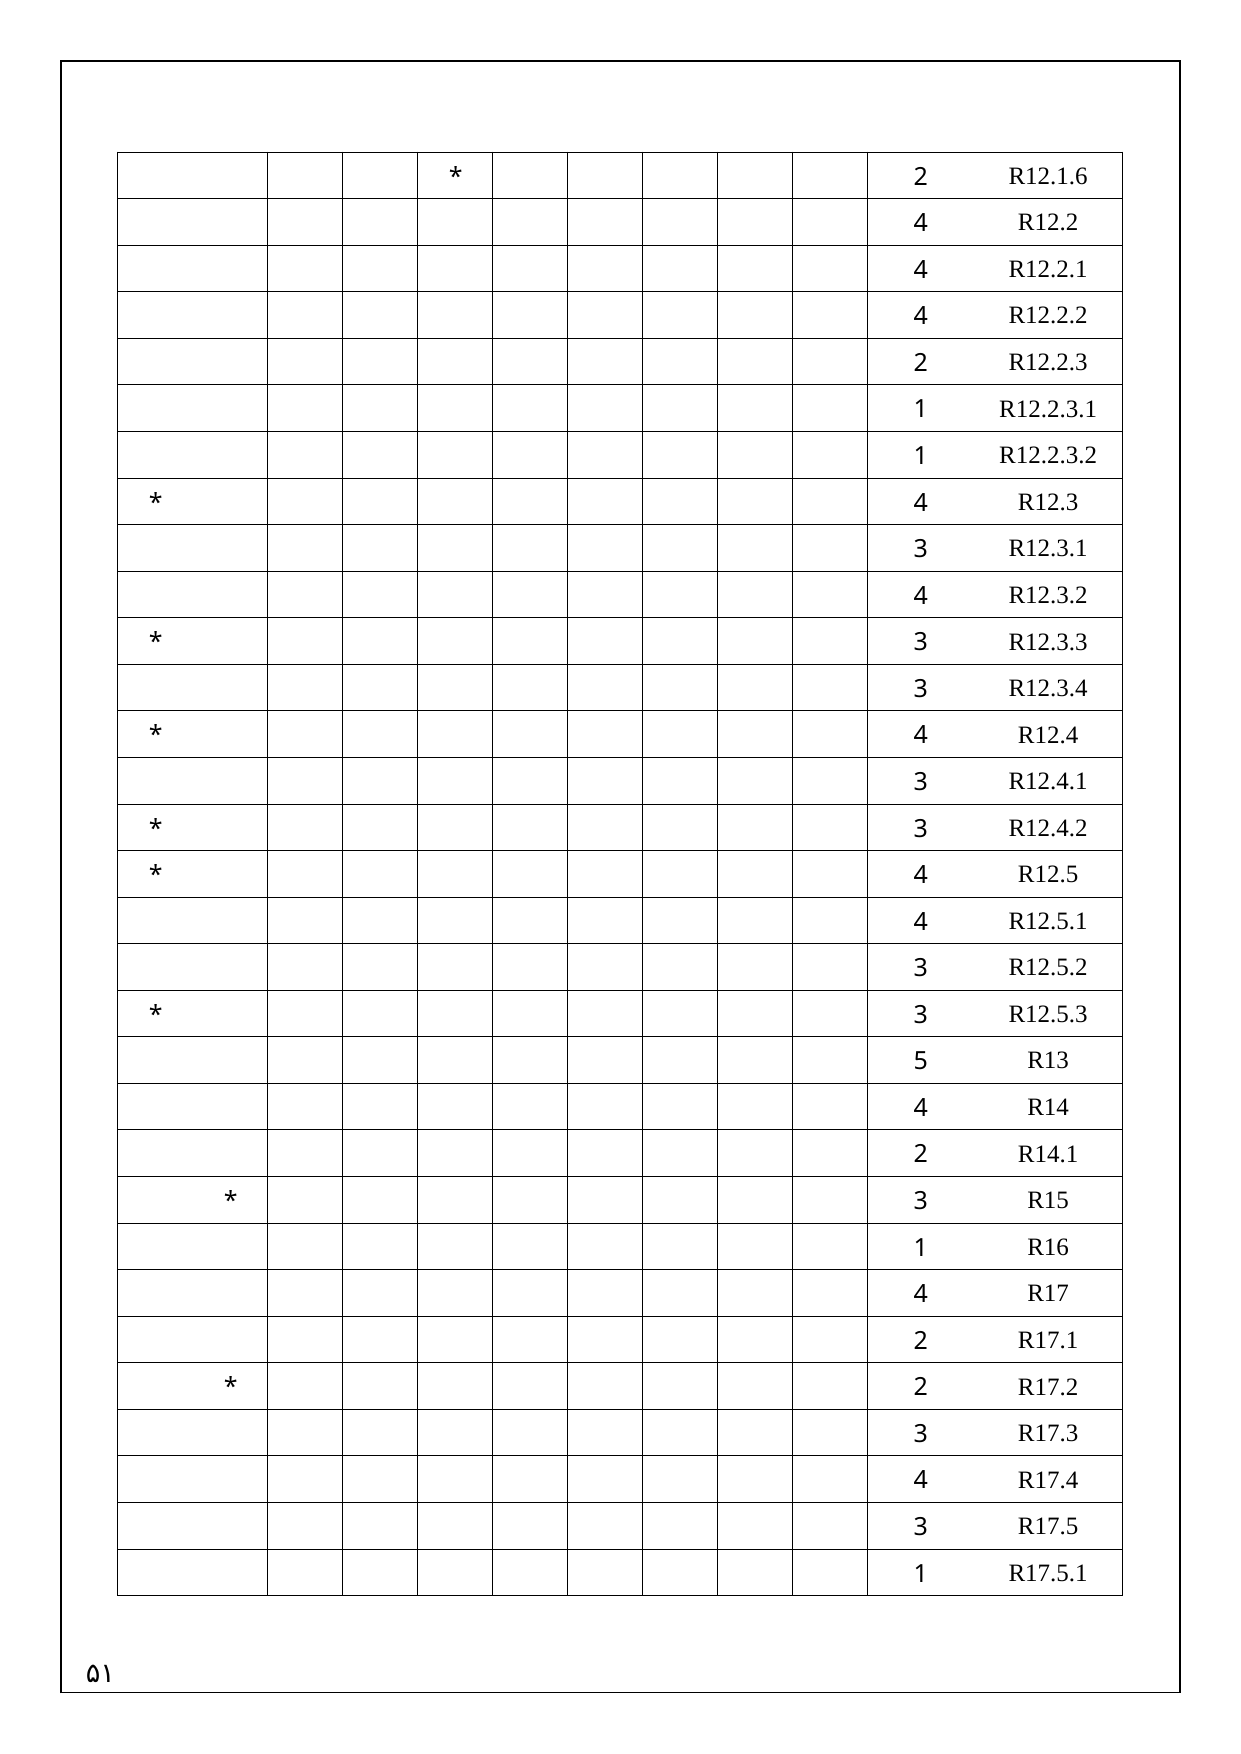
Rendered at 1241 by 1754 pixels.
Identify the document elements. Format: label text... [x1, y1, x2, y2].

table_cell [118, 898, 193, 943]
table_cell [568, 246, 642, 291]
table_cell [793, 1550, 867, 1595]
table_cell [268, 153, 342, 198]
table_cell [493, 1410, 567, 1455]
table_cell [718, 1224, 792, 1269]
table_cell [643, 525, 717, 571]
table_cell 4 [868, 851, 973, 897]
table_cell [343, 665, 417, 710]
table_cell R12.4.1 [973, 758, 1122, 803]
table_cell R12.2.3.1 [973, 385, 1122, 431]
table_cell [118, 1550, 193, 1595]
table_cell [268, 1503, 342, 1548]
table_cell [118, 1224, 193, 1269]
table_cell [343, 758, 417, 803]
table_cell [568, 385, 642, 431]
table_cell [193, 944, 267, 990]
table_cell [718, 199, 792, 245]
table_cell [343, 1317, 417, 1362]
table_cell [418, 851, 492, 897]
table_cell [418, 1224, 492, 1269]
table_cell R12.5.1 [973, 898, 1122, 943]
table_cell 1 [868, 432, 973, 477]
table_cell [493, 1130, 567, 1176]
table_cell [193, 339, 267, 384]
table_cell [418, 1084, 492, 1129]
table_cell [643, 851, 717, 897]
table_cell [193, 1456, 267, 1502]
table_cell [568, 525, 642, 571]
table_cell [418, 1177, 492, 1222]
table_cell [718, 805, 792, 850]
table_cell [268, 432, 342, 477]
table_cell [193, 199, 267, 245]
table_cell R12.3.1 [973, 525, 1122, 571]
table_cell [418, 1130, 492, 1176]
table_cell [493, 1456, 567, 1502]
table_cell [493, 525, 567, 571]
table_cell [568, 1317, 642, 1362]
table_cell R12.2.1 [973, 246, 1122, 291]
table_cell [343, 851, 417, 897]
table_cell 2 [868, 153, 973, 198]
table_cell [193, 1317, 267, 1362]
table_cell [268, 618, 342, 664]
table_cell * [118, 479, 193, 524]
table_cell [343, 1363, 417, 1409]
table_cell [343, 199, 417, 245]
table_cell [568, 991, 642, 1036]
table_cell [118, 1503, 193, 1548]
table_cell [568, 1503, 642, 1548]
table_cell [268, 1130, 342, 1176]
table_cell [118, 1410, 193, 1455]
table_cell [343, 898, 417, 943]
table_cell R15 [973, 1177, 1122, 1222]
table_cell [793, 1037, 867, 1083]
table_cell * [118, 851, 193, 897]
table_cell [793, 385, 867, 431]
table_cell [793, 851, 867, 897]
table_cell [493, 199, 567, 245]
table_cell [118, 665, 193, 710]
table_cell [343, 991, 417, 1036]
table_cell [268, 944, 342, 990]
table_cell [568, 479, 642, 524]
table_cell [568, 711, 642, 757]
table_cell [418, 432, 492, 477]
table_cell [643, 153, 717, 198]
table_cell 3 [868, 758, 973, 803]
table_cell [718, 898, 792, 943]
table_cell [643, 758, 717, 803]
table_cell 2 [868, 1130, 973, 1176]
table_cell [793, 246, 867, 291]
table_cell [418, 805, 492, 850]
table_cell [718, 525, 792, 571]
table_cell 4 [868, 1456, 973, 1502]
table_cell [493, 153, 567, 198]
table_cell [493, 991, 567, 1036]
table_cell 1 [868, 1224, 973, 1269]
table_cell [193, 1550, 267, 1595]
table_cell [793, 479, 867, 524]
table_cell [793, 1084, 867, 1129]
table_cell [718, 1456, 792, 1502]
table_cell R12.2.3 [973, 339, 1122, 384]
table_cell [493, 1037, 567, 1083]
table_cell * [118, 618, 193, 664]
table_cell [193, 1270, 267, 1316]
table_cell [343, 525, 417, 571]
table_cell [568, 898, 642, 943]
table_cell [643, 944, 717, 990]
table_cell [793, 153, 867, 198]
table_cell [193, 1503, 267, 1548]
table_cell [643, 1037, 717, 1083]
table_cell [118, 199, 193, 245]
table_cell R12.2.3.2 [973, 432, 1122, 477]
table_cell [643, 1410, 717, 1455]
table_cell [343, 339, 417, 384]
table_cell [643, 898, 717, 943]
table_cell R12.3.4 [973, 665, 1122, 710]
table_cell 4 [868, 1084, 973, 1129]
table_cell [418, 339, 492, 384]
table_cell [718, 432, 792, 477]
table_cell 4 [868, 292, 973, 338]
table_cell [643, 805, 717, 850]
table_cell 3 [868, 1177, 973, 1222]
table_cell [793, 991, 867, 1036]
table_cell [268, 479, 342, 524]
table_cell [118, 1130, 193, 1176]
table_cell [268, 385, 342, 431]
table_cell [193, 1410, 267, 1455]
table_cell [268, 991, 342, 1036]
table_cell [493, 572, 567, 617]
table_cell [418, 479, 492, 524]
table_cell [343, 1456, 417, 1502]
table_cell [493, 292, 567, 338]
table_cell [268, 898, 342, 943]
table_cell [718, 1410, 792, 1455]
table_cell R17.1 [973, 1317, 1122, 1362]
table_cell [718, 1037, 792, 1083]
table_cell [418, 1503, 492, 1548]
table_cell [793, 1363, 867, 1409]
table_cell [418, 1037, 492, 1083]
table_cell R14.1 [973, 1130, 1122, 1176]
table_cell [118, 1084, 193, 1129]
table_cell [418, 572, 492, 617]
table_cell [793, 1270, 867, 1316]
table_cell [343, 246, 417, 291]
table_cell R12.3.2 [973, 572, 1122, 617]
table_cell [643, 1084, 717, 1129]
table_cell 4 [868, 479, 973, 524]
table_cell [418, 1456, 492, 1502]
table_cell [268, 572, 342, 617]
table_cell [268, 339, 342, 384]
table_cell R17 [973, 1270, 1122, 1316]
table_cell [493, 339, 567, 384]
table_cell * [118, 711, 193, 757]
table_cell [793, 1503, 867, 1548]
table_cell [718, 153, 792, 198]
table_cell [493, 246, 567, 291]
table_cell 4 [868, 572, 973, 617]
table_cell [568, 1456, 642, 1502]
table_cell [193, 758, 267, 803]
table_cell 2 [868, 1363, 973, 1409]
table_cell [643, 246, 717, 291]
table_cell [643, 385, 717, 431]
table_cell [193, 1130, 267, 1176]
table_cell [493, 1177, 567, 1222]
table_cell [718, 758, 792, 803]
table_cell [343, 292, 417, 338]
table_cell [343, 1224, 417, 1269]
table_cell [418, 1410, 492, 1455]
table_cell [568, 572, 642, 617]
table_cell [493, 711, 567, 757]
table_cell [568, 1037, 642, 1083]
table_cell [418, 1550, 492, 1595]
table_cell [718, 944, 792, 990]
table_cell * [193, 1177, 267, 1222]
table_cell [493, 944, 567, 990]
table_cell [568, 1084, 642, 1129]
table_cell 3 [868, 944, 973, 990]
table_cell R17.5.1 [973, 1550, 1122, 1595]
table_cell [718, 1550, 792, 1595]
table_cell [568, 292, 642, 338]
table_cell [193, 665, 267, 710]
table_cell [268, 1177, 342, 1222]
table_cell [643, 1177, 717, 1222]
table_cell [268, 1084, 342, 1129]
table_cell 4 [868, 898, 973, 943]
table_cell R17.4 [973, 1456, 1122, 1502]
table_cell [193, 246, 267, 291]
table_cell [793, 711, 867, 757]
table_cell 3 [868, 1410, 973, 1455]
table_cell [193, 805, 267, 850]
table_cell [118, 1456, 193, 1502]
table_cell [718, 711, 792, 757]
table_cell [268, 805, 342, 850]
table_cell [643, 1270, 717, 1316]
table_cell [418, 991, 492, 1036]
table_cell [118, 1177, 193, 1222]
table_cell [793, 1456, 867, 1502]
table_cell [493, 1503, 567, 1548]
table_cell [118, 572, 193, 617]
table_cell 5 [868, 1037, 973, 1083]
table_cell [718, 479, 792, 524]
table_cell R16 [973, 1224, 1122, 1269]
table_cell [193, 711, 267, 757]
table_cell [118, 944, 193, 990]
table_cell R12.2 [973, 199, 1122, 245]
table_cell [568, 1177, 642, 1222]
table_cell [793, 805, 867, 850]
table_cell R12.4.2 [973, 805, 1122, 850]
table_cell [118, 1037, 193, 1083]
table_cell [118, 1363, 193, 1409]
table_cell [193, 292, 267, 338]
table_cell [493, 1550, 567, 1595]
table_cell [793, 1317, 867, 1362]
table_cell [418, 246, 492, 291]
table_cell [643, 1456, 717, 1502]
table_cell [343, 1177, 417, 1222]
table_cell [568, 944, 642, 990]
table_cell [643, 1317, 717, 1362]
table_cell [493, 479, 567, 524]
table_cell [193, 1084, 267, 1129]
table_cell [193, 572, 267, 617]
table_cell [418, 1363, 492, 1409]
table_cell [118, 1317, 193, 1362]
table_cell [418, 758, 492, 803]
table_cell 1 [868, 1550, 973, 1595]
table_cell [493, 1363, 567, 1409]
table_cell [493, 898, 567, 943]
table_cell [793, 1177, 867, 1222]
table_cell R12.3.3 [973, 618, 1122, 664]
table_cell 4 [868, 711, 973, 757]
table_cell [793, 339, 867, 384]
table_cell [193, 479, 267, 524]
table_cell [568, 665, 642, 710]
table_cell [793, 525, 867, 571]
table_cell [118, 153, 193, 198]
table_cell 3 [868, 665, 973, 710]
table_cell [793, 618, 867, 664]
table_cell [718, 385, 792, 431]
table_cell [643, 1130, 717, 1176]
table_cell [493, 665, 567, 710]
table_cell [193, 525, 267, 571]
table_cell [493, 1317, 567, 1362]
table_cell [193, 1037, 267, 1083]
table_cell [418, 1317, 492, 1362]
table_cell [793, 432, 867, 477]
table_cell 1 [868, 385, 973, 431]
table_cell [643, 1503, 717, 1548]
table_cell [118, 385, 193, 431]
table_cell 3 [868, 991, 973, 1036]
table_cell [343, 385, 417, 431]
table_cell [568, 1270, 642, 1316]
table_cell [568, 153, 642, 198]
table_cell [193, 432, 267, 477]
table_cell [568, 1363, 642, 1409]
table_cell * [193, 1363, 267, 1409]
table_cell [718, 339, 792, 384]
table_cell R17.5 [973, 1503, 1122, 1548]
table_cell [568, 339, 642, 384]
table_cell [118, 339, 193, 384]
table_cell [643, 618, 717, 664]
table_cell [568, 851, 642, 897]
table_cell [418, 525, 492, 571]
table_cell [193, 385, 267, 431]
table_cell R17.2 [973, 1363, 1122, 1409]
table_cell [193, 153, 267, 198]
table_cell [118, 292, 193, 338]
table_cell [343, 1084, 417, 1129]
table_cell [418, 665, 492, 710]
table_cell 4 [868, 199, 973, 245]
table_cell [343, 711, 417, 757]
table_cell [268, 1317, 342, 1362]
table_cell 3 [868, 1503, 973, 1548]
table_cell [268, 292, 342, 338]
table_cell [268, 711, 342, 757]
table_cell [343, 1410, 417, 1455]
table_cell R14 [973, 1084, 1122, 1129]
table_cell [493, 618, 567, 664]
table_cell [343, 1037, 417, 1083]
table_cell [643, 1550, 717, 1595]
table_cell R17.3 [973, 1410, 1122, 1455]
table_cell R12.5.2 [973, 944, 1122, 990]
table_cell 2 [868, 1317, 973, 1362]
table_cell [493, 1270, 567, 1316]
table_cell [568, 1410, 642, 1455]
table_cell [643, 572, 717, 617]
table_cell [793, 1130, 867, 1176]
table_cell [718, 1130, 792, 1176]
table_cell [493, 385, 567, 431]
table_cell [268, 1363, 342, 1409]
table_cell [343, 805, 417, 850]
table_cell [568, 805, 642, 850]
table_cell [718, 1270, 792, 1316]
table_cell 3 [868, 805, 973, 850]
table_cell 3 [868, 525, 973, 571]
table_cell [718, 572, 792, 617]
table_cell [718, 1503, 792, 1548]
table_cell [418, 199, 492, 245]
table_cell * [418, 153, 492, 198]
table_cell [643, 479, 717, 524]
table_cell [418, 385, 492, 431]
table_cell [268, 665, 342, 710]
table_cell [493, 432, 567, 477]
table_cell R12.4 [973, 711, 1122, 757]
table_cell [493, 851, 567, 897]
table_cell [568, 1224, 642, 1269]
table_cell [268, 1270, 342, 1316]
table_cell [718, 1084, 792, 1129]
table_cell [193, 991, 267, 1036]
table_cell [268, 199, 342, 245]
table_cell [718, 1177, 792, 1222]
table_cell [343, 1270, 417, 1316]
table_cell [793, 292, 867, 338]
table_cell [268, 1456, 342, 1502]
table_cell [793, 572, 867, 617]
table_cell [493, 1224, 567, 1269]
table_cell [793, 1410, 867, 1455]
table_cell [568, 199, 642, 245]
table_cell [643, 339, 717, 384]
table_cell [493, 1084, 567, 1129]
table_cell [343, 572, 417, 617]
table_cell [343, 1503, 417, 1548]
table_cell [268, 1550, 342, 1595]
table_cell [268, 246, 342, 291]
table_cell [268, 851, 342, 897]
table_cell [343, 944, 417, 990]
table_cell [718, 618, 792, 664]
table_cell [643, 711, 717, 757]
table_cell [793, 898, 867, 943]
table_cell R12.2.2 [973, 292, 1122, 338]
table_cell [268, 758, 342, 803]
table_cell [793, 1224, 867, 1269]
table_cell * [118, 991, 193, 1036]
table_cell [643, 665, 717, 710]
table_cell [568, 618, 642, 664]
table_cell [643, 1363, 717, 1409]
table_cell [568, 1130, 642, 1176]
table_cell [643, 432, 717, 477]
table_cell 4 [868, 246, 973, 291]
table_cell [793, 758, 867, 803]
table_cell [193, 1224, 267, 1269]
table_cell [718, 1317, 792, 1362]
table_cell [118, 525, 193, 571]
table_cell [568, 758, 642, 803]
table_cell R13 [973, 1037, 1122, 1083]
table_cell [418, 1270, 492, 1316]
table_cell [343, 153, 417, 198]
table_cell [643, 199, 717, 245]
table_cell [343, 1130, 417, 1176]
table_cell [418, 711, 492, 757]
table_cell [268, 1410, 342, 1455]
table_cell [643, 292, 717, 338]
table_cell [718, 1363, 792, 1409]
table_cell [418, 618, 492, 664]
table_cell [493, 805, 567, 850]
table_cell [718, 851, 792, 897]
table_cell [193, 898, 267, 943]
table_cell 3 [868, 618, 973, 664]
table_cell [418, 898, 492, 943]
table_cell [118, 246, 193, 291]
table_cell [118, 1270, 193, 1316]
table_cell [718, 991, 792, 1036]
table_cell [343, 479, 417, 524]
table_cell [118, 758, 193, 803]
table_cell [568, 1550, 642, 1595]
table_cell [343, 1550, 417, 1595]
table_cell [343, 432, 417, 477]
table_cell [718, 292, 792, 338]
table_cell [643, 1224, 717, 1269]
table_cell [718, 665, 792, 710]
table_cell 4 [868, 1270, 973, 1316]
table_cell R12.1.6 [973, 153, 1122, 198]
table_cell [268, 525, 342, 571]
table_cell [643, 991, 717, 1036]
table_cell [793, 944, 867, 990]
table_cell [493, 758, 567, 803]
table_cell R12.5 [973, 851, 1122, 897]
table_cell [118, 432, 193, 477]
table_cell [343, 618, 417, 664]
table_cell 2 [868, 339, 973, 384]
table_cell [793, 199, 867, 245]
table_cell [793, 665, 867, 710]
table_cell * [118, 805, 193, 850]
table_cell [418, 292, 492, 338]
table_cell [193, 618, 267, 664]
table_cell [718, 246, 792, 291]
table_cell [418, 944, 492, 990]
table_cell R12.3 [973, 479, 1122, 524]
table_cell R12.5.3 [973, 991, 1122, 1036]
table_cell [268, 1037, 342, 1083]
table_cell [193, 851, 267, 897]
table_cell [268, 1224, 342, 1269]
table_cell [568, 432, 642, 477]
